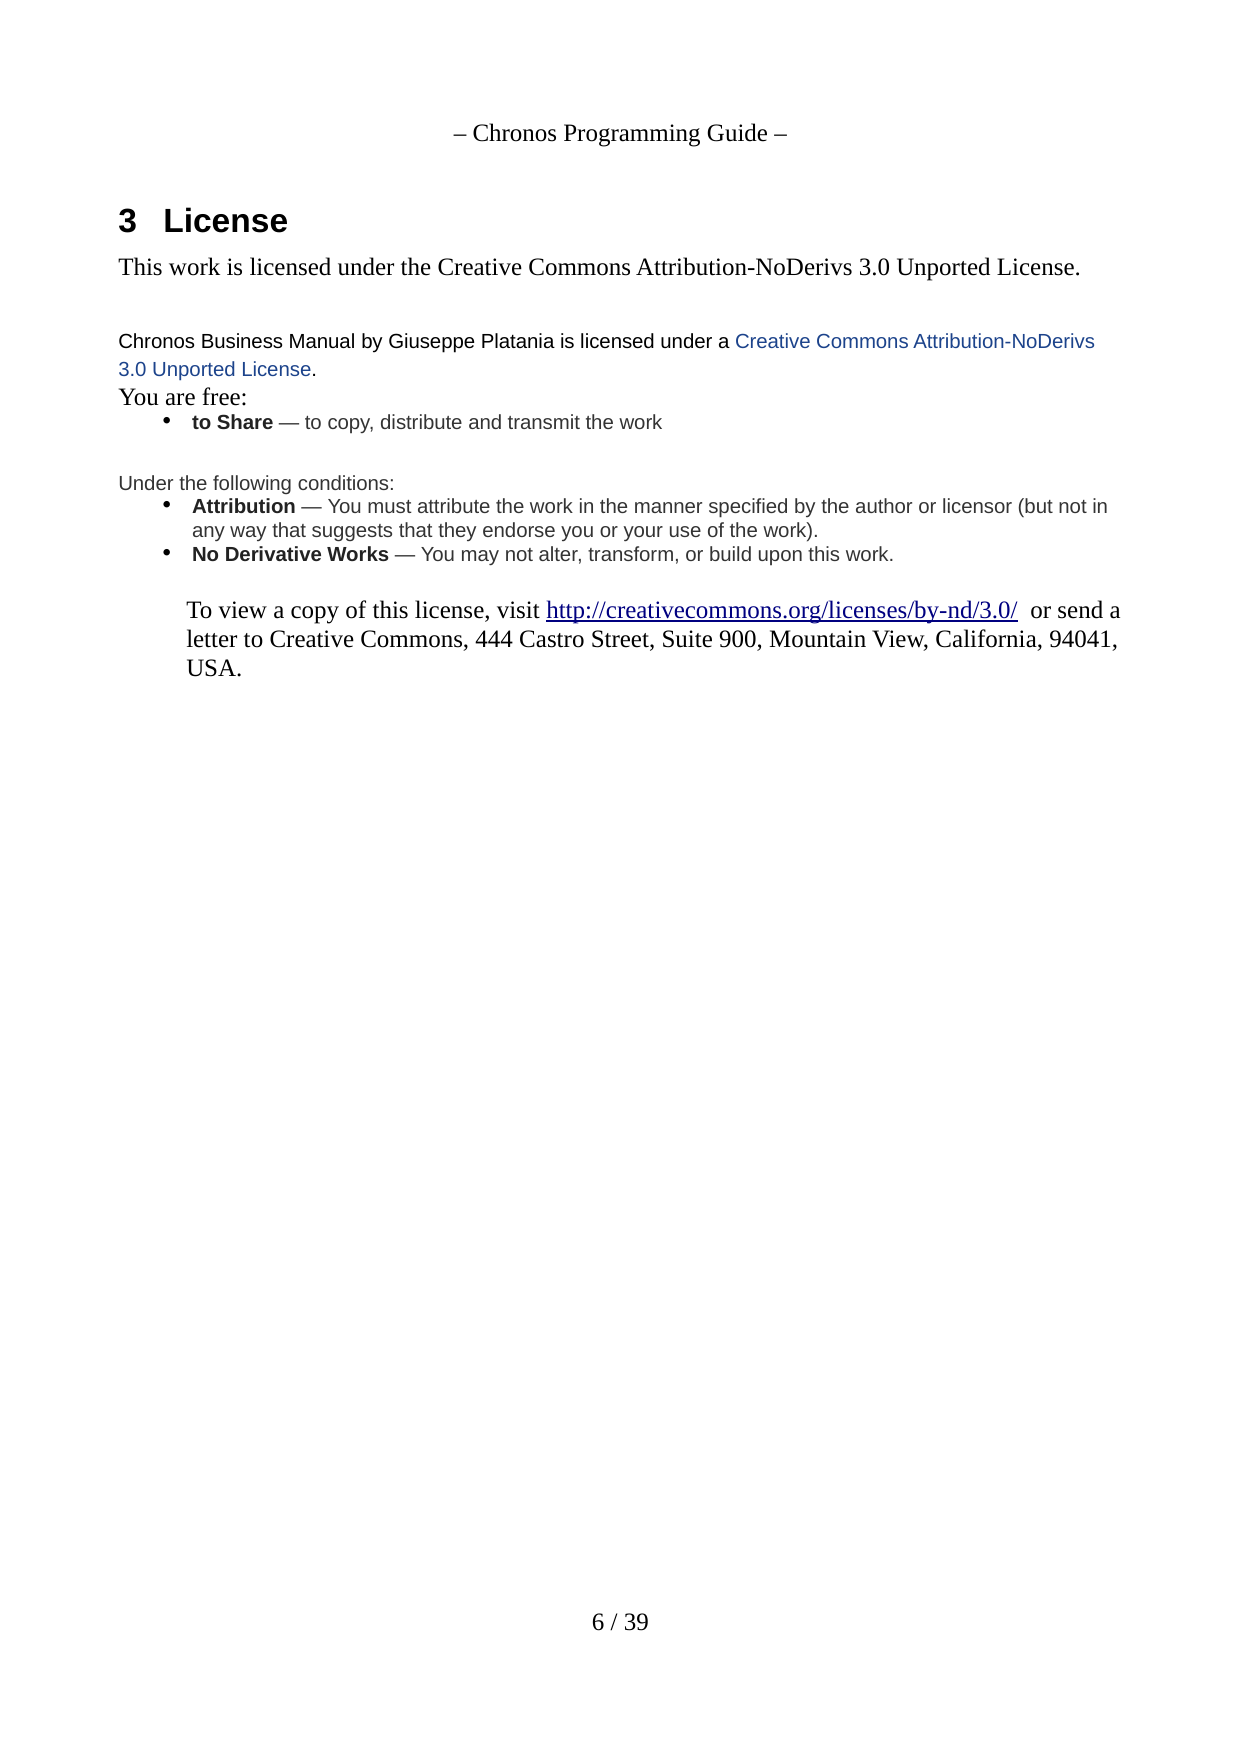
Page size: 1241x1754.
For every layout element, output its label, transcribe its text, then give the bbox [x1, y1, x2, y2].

list to Share — to copy, distribute and transmit the work [162, 411, 1122, 435]
subtitle License [118, 201, 1122, 240]
list Attribution — You must attribute the work in the manner specified by the author or licensor (but not in any way that suggests that they endorse you or your use of the work). [162, 494, 1122, 542]
text Under the following conditions: [118, 471, 1122, 494]
text To view a copy of this license, visit http://creativecommons.org/licenses/by-nd/3.0/ or send a letter to Creative Commons, 444 Castro Street, Suite 900, Mountain View, California, 94041, USA. [186, 595, 1122, 681]
text Chronos Business Manual by Giuseppe Platania is licensed under a Creative Commons Attribution-NoDerivs 3.0 Unported License. [118, 281, 1122, 382]
text This work is licensed under the Creative Commons Attribution-NoDerivs 3.0 Unported License. [118, 252, 1122, 281]
text You are free: [118, 382, 1122, 411]
list No Derivative Works — You may not alter, transform, or build upon this work. [162, 542, 1122, 566]
